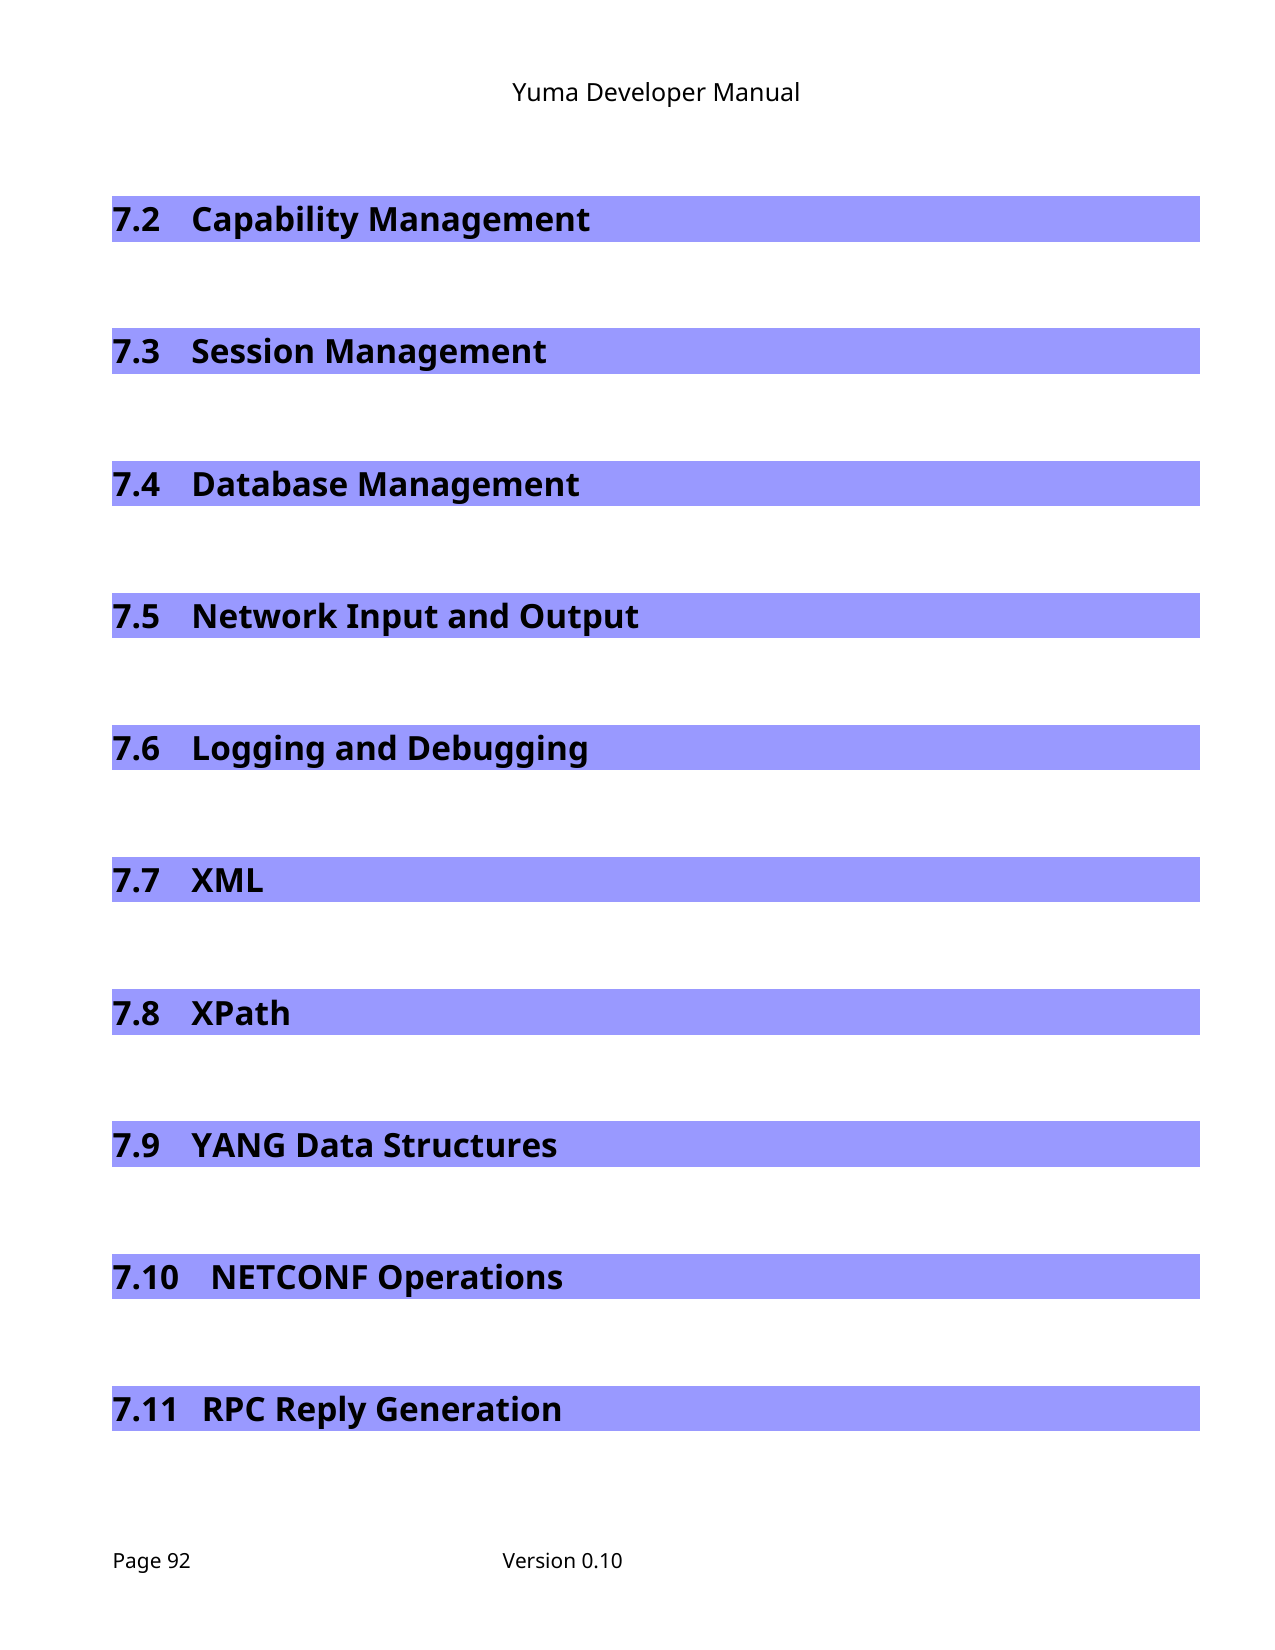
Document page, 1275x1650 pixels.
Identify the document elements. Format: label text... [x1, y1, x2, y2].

subtitle Capability Management [112, 196, 1200, 242]
subtitle RPC Reply Generation [112, 1386, 1200, 1431]
subtitle Network Input and Output [112, 593, 1200, 638]
subtitle Logging and Debugging [112, 725, 1200, 770]
subtitle Session Management [112, 328, 1200, 374]
subtitle XML [112, 857, 1200, 902]
subtitle NETCONF Operations [112, 1254, 1200, 1299]
subtitle XPath [112, 989, 1200, 1035]
subtitle YANG Data Structures [112, 1121, 1200, 1167]
subtitle Database Management [112, 461, 1200, 506]
